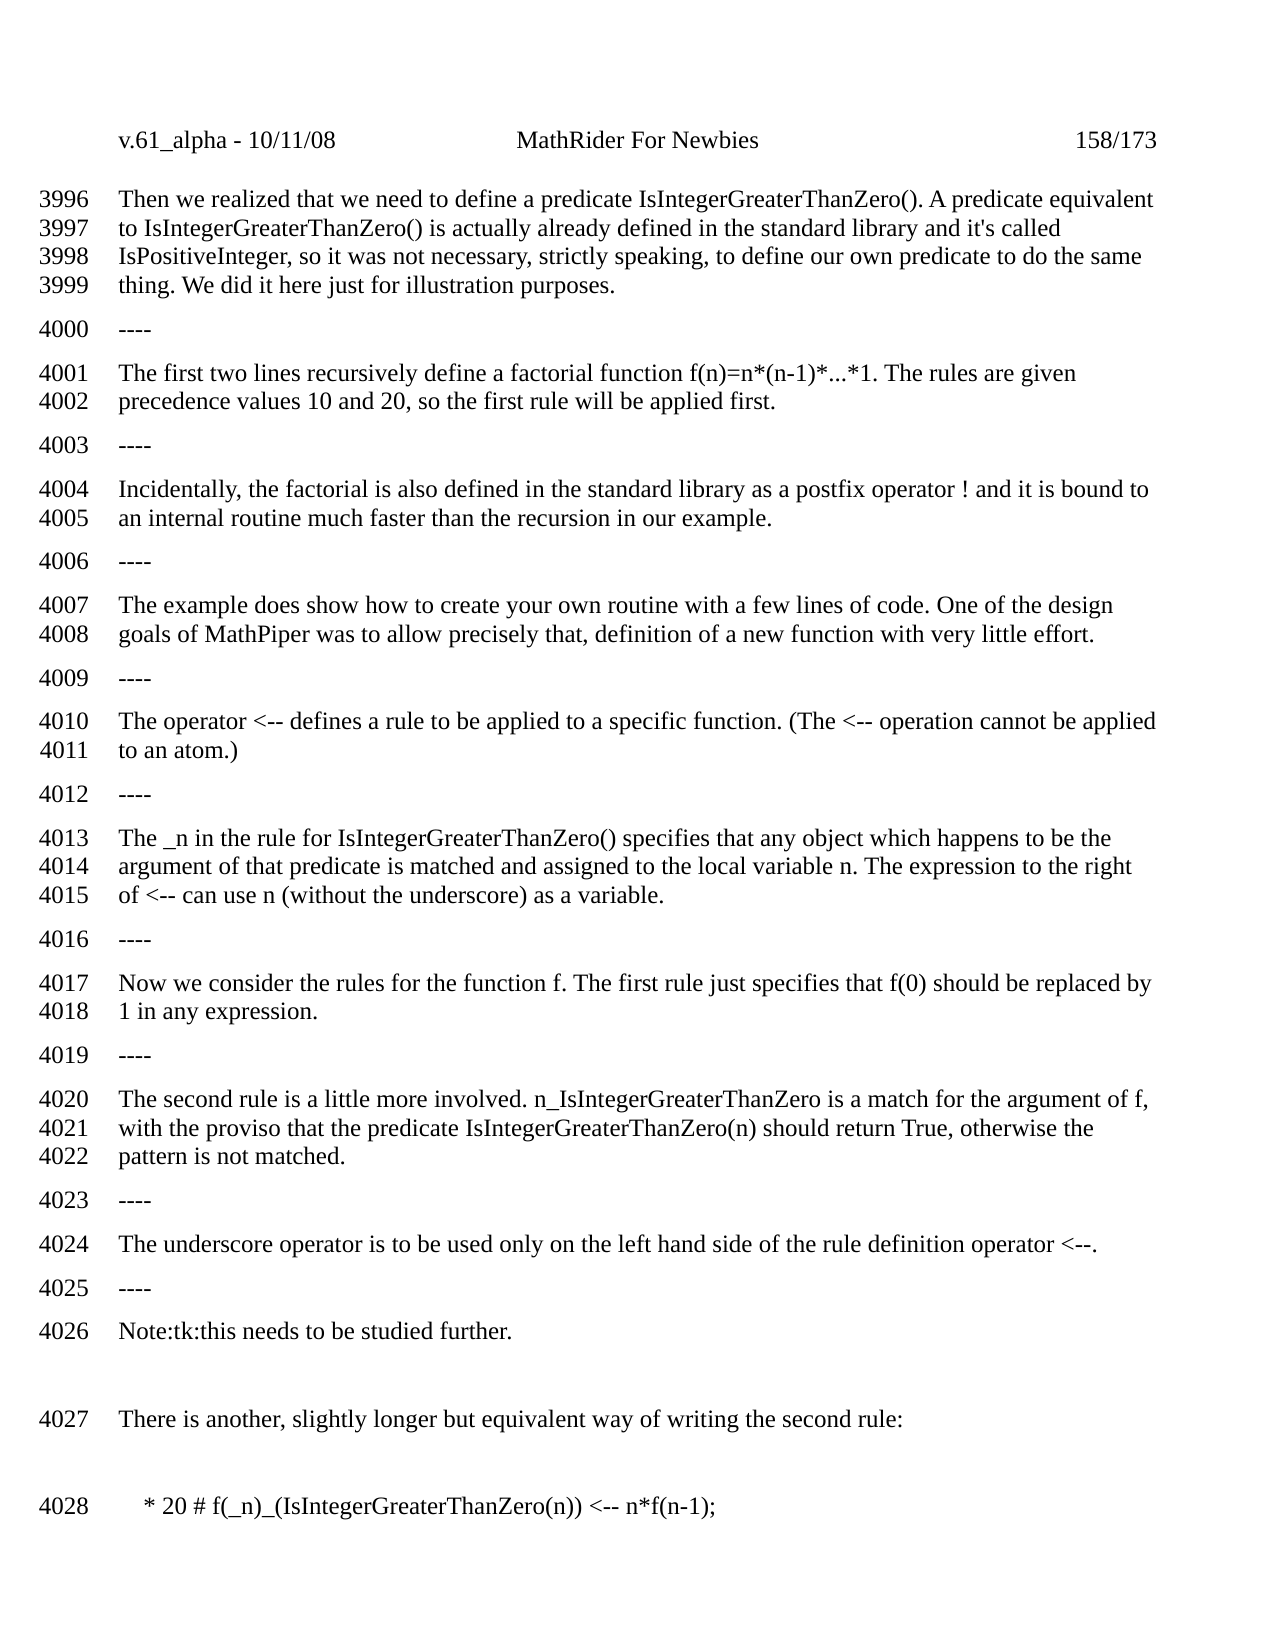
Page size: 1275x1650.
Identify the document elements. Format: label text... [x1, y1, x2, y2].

text Incidentally, the factorial is also defined in the standard library as a postfix operator ! and it is bound to an internal routine much faster than the recursion in our example. [118, 474, 1157, 531]
text ---- [118, 430, 1157, 459]
text ---- [118, 663, 1157, 691]
text ---- [118, 779, 1157, 808]
text The example does show how to create your own routine with a few lines of code. One of the design goals of MathPiper was to allow precisely that, definition of a new function with very little effort. [118, 590, 1157, 648]
text ---- [118, 1273, 1157, 1301]
text Note:tk:this needs to be studied further. [118, 1316, 1157, 1345]
text * 20 # f(_n)_(IsIntegerGreaterThanZero(n)) <-- n*f(n-1); [118, 1491, 1157, 1520]
text ---- [118, 314, 1157, 343]
text Then we realized that we need to define a predicate IsIntegerGreaterThanZero(). A predicate equivalent to IsIntegerGreaterThanZero() is actually already defined in the standard library and it's called IsPositiveInteger, so it was not necessary, strictly speaking, to define our own predicate to do the same thing. We did it here just for illustration purposes. [118, 184, 1157, 299]
text ---- [118, 546, 1157, 575]
text The second rule is a little more involved. n_IsIntegerGreaterThanZero is a match for the argument of f, with the proviso that the predicate IsIntegerGreaterThanZero(n) should return True, otherwise the pattern is not matched. [118, 1084, 1157, 1170]
text There is another, slightly longer but equivalent way of writing the second rule: [118, 1404, 1157, 1433]
text The first two lines recursively define a factorial function f(n)=n*(n-1)*...*1. The rules are given precedence values 10 and 20, so the first rule will be applied first. [118, 358, 1157, 415]
text ---- [118, 924, 1157, 953]
text ---- [118, 1185, 1157, 1214]
text The underscore operator is to be used only on the left hand side of the rule definition operator <--. [118, 1229, 1157, 1258]
text ---- [118, 1040, 1157, 1069]
text Now we consider the rules for the function f. The first rule just specifies that f(0) should be replaced by 1 in any expression. [118, 968, 1157, 1025]
text The _n in the rule for IsIntegerGreaterThanZero() specifies that any object which happens to be the argument of that predicate is matched and assigned to the local variable n. The expression to the right of <-- can use n (without the underscore) as a variable. [118, 823, 1157, 909]
text The operator <-- defines a rule to be applied to a specific function. (The <-- operation cannot be applied to an atom.) [118, 706, 1157, 764]
